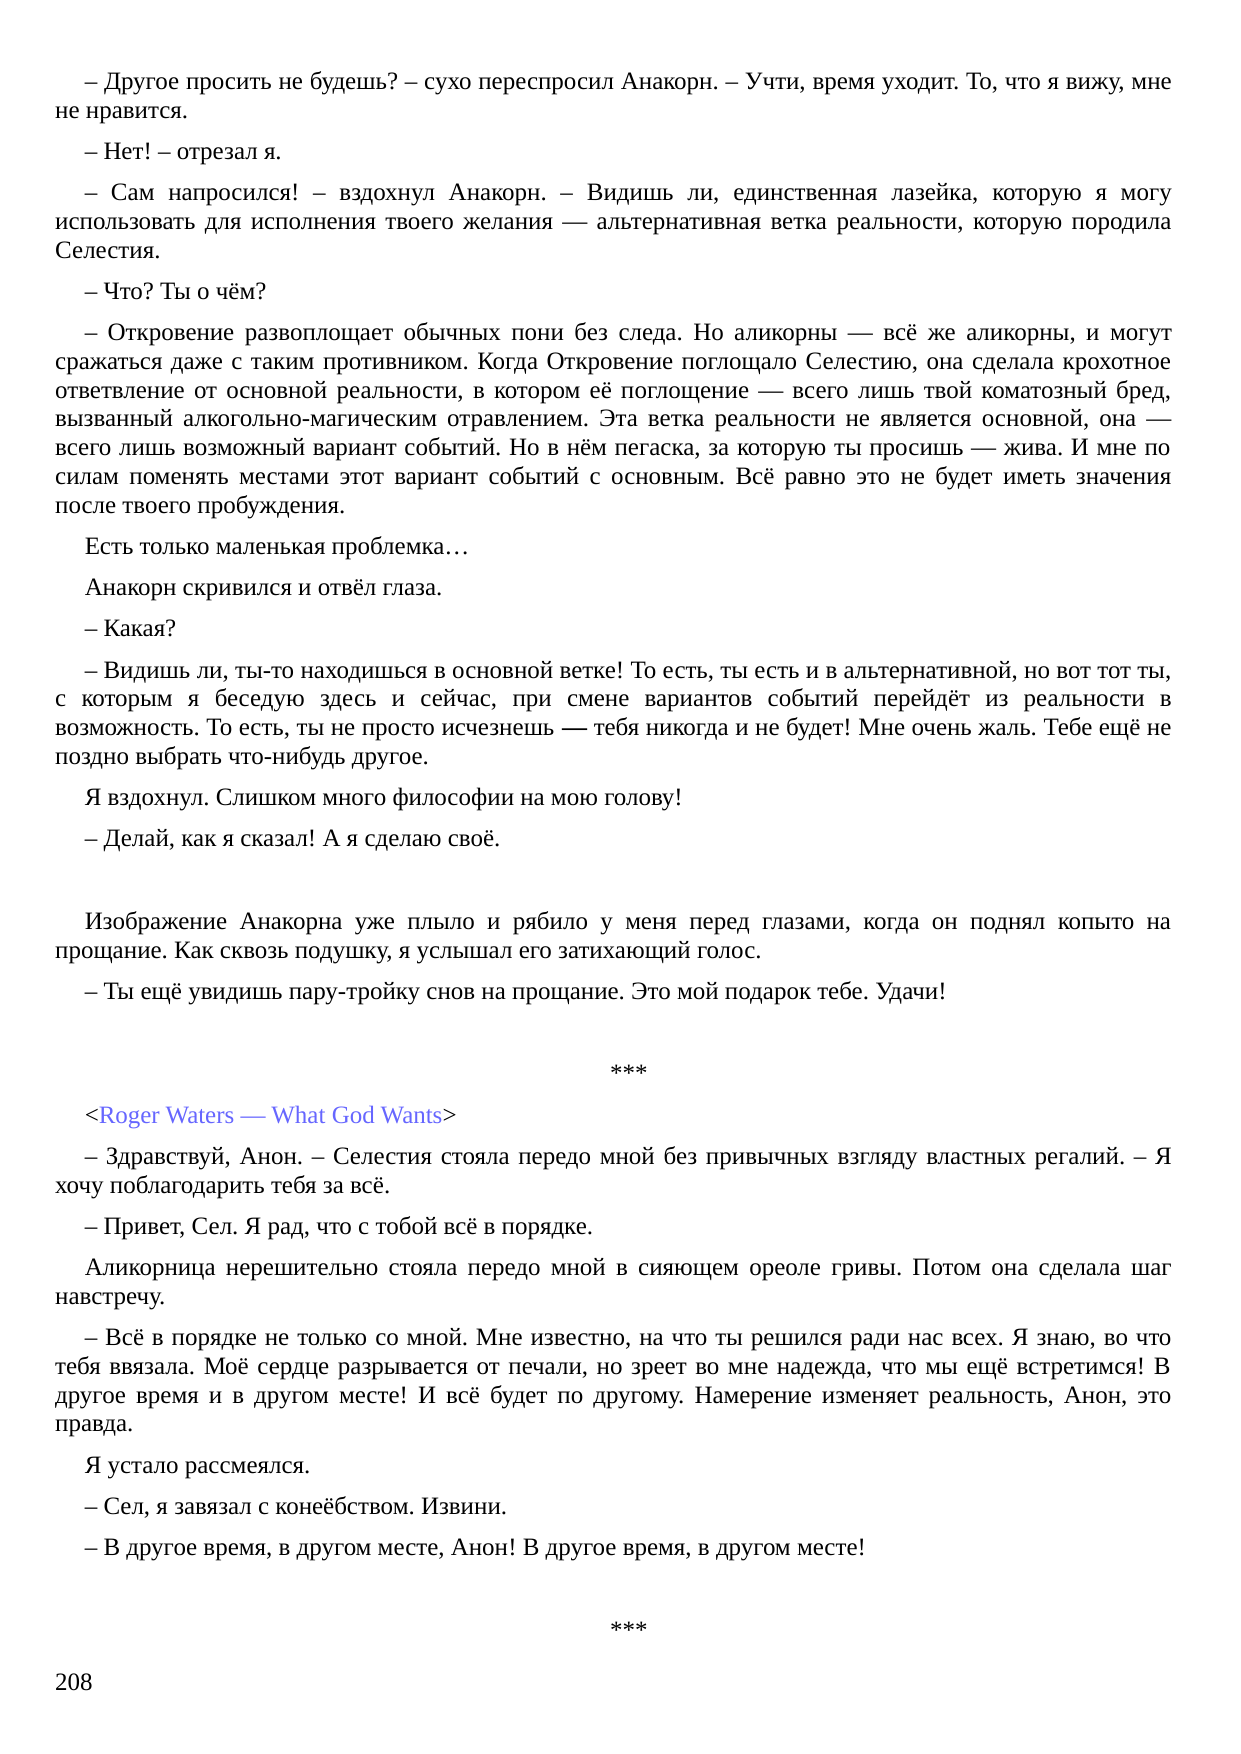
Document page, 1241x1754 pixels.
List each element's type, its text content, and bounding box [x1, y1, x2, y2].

text – Ты ещё увидишь пару-тройку снов на прощание. Это мой подарок тебе. Удачи! [55, 976, 1173, 1005]
text Анакорн скривился и отвёл глаза. [55, 572, 1173, 601]
text <Roger Waters — What God Wants> [55, 1100, 1173, 1128]
text – Сел, я завязал с конеёбством. Извини. [55, 1491, 1173, 1520]
text – В другое время, в другом месте, Анон! В другое время, в другом месте! [55, 1532, 1173, 1561]
text – Нет! – отрезал я. [55, 136, 1173, 165]
text – Видишь ли, ты-то находишься в основной ветке! То есть, ты есть и в альтернативной, но вот тот ты, с которым я беседую здесь и сейчас, при смене вариантов событий перейдёт из реальности в возможность. То есть, ты не просто исчезнешь — тебя никогда и не будет! Мне очень жаль. Тебе ещё не поздно выбрать что-нибудь другое. [55, 655, 1173, 770]
text Я устало рассмеялся. [55, 1450, 1173, 1478]
text – Делай, как я сказал! А я сделаю своё. [55, 823, 1173, 852]
text – Сам напросился! – вздохнул Анакорн. – Видишь ли, единственная лазейка, которую я могу использовать для исполнения твоего желания — альтернативная ветка реальности, которую породила Селестия. [55, 177, 1173, 263]
text – Всё в порядке не только со мной. Мне известно, на что ты решился ради нас всех. Я знаю, во что тебя ввязала. Моё сердце разрывается от печали, но зреет во мне надежда, что мы ещё встретимся! В другое время и в другом месте! И всё будет по другому. Намерение изменяет реальность, Анон, это правда. [55, 1322, 1173, 1437]
text *** [55, 1615, 1173, 1643]
text Изображение Анакорна уже плыло и рябило у меня перед глазами, когда он поднял копыто на прощание. Как сквозь подушку, я услышал его затихающий голос. [55, 906, 1173, 963]
text – Какая? [55, 613, 1173, 642]
text Аликорница нерешительно стояла передо мной в сияющем ореоле гривы. Потом она сделала шаг навстречу. [55, 1252, 1173, 1310]
text – Откровение развоплощает обычных пони без следа. Но аликорны — всё же аликорны, и могут сражаться даже с таким противником. Когда Откровение поглощало Селестию, она сделала крохотное ответвление от основной реальности, в котором её поглощение — всего лишь твой коматозный бред, вызванный алкогольно-магическим отравлением. Эта ветка реальности не является основной, она — всего лишь возможный вариант событий. Но в нём пегаска, за которую ты просишь — жива. И мне по силам поменять местами этот вариант событий с основным. Всё равно это не будет иметь значения после твоего пробуждения. [55, 317, 1173, 518]
text – Здравствуй, Анон. – Селестия стояла передо мной без привычных взгляду властных регалий. – Я хочу поблагодарить тебя за всё. [55, 1141, 1173, 1198]
text – Привет, Сел. Я рад, что с тобой всё в порядке. [55, 1211, 1173, 1240]
text – Что? Ты о чём? [55, 276, 1173, 305]
text Есть только маленькая проблемка… [55, 531, 1173, 560]
text Я вздохнул. Слишком много философии на мою голову! [55, 782, 1173, 811]
text *** [55, 1058, 1173, 1087]
text – Другое просить не будешь? – сухо переспросил Анакорн. – Учти, время уходит. То, что я вижу, мне не нравится. [55, 66, 1173, 123]
